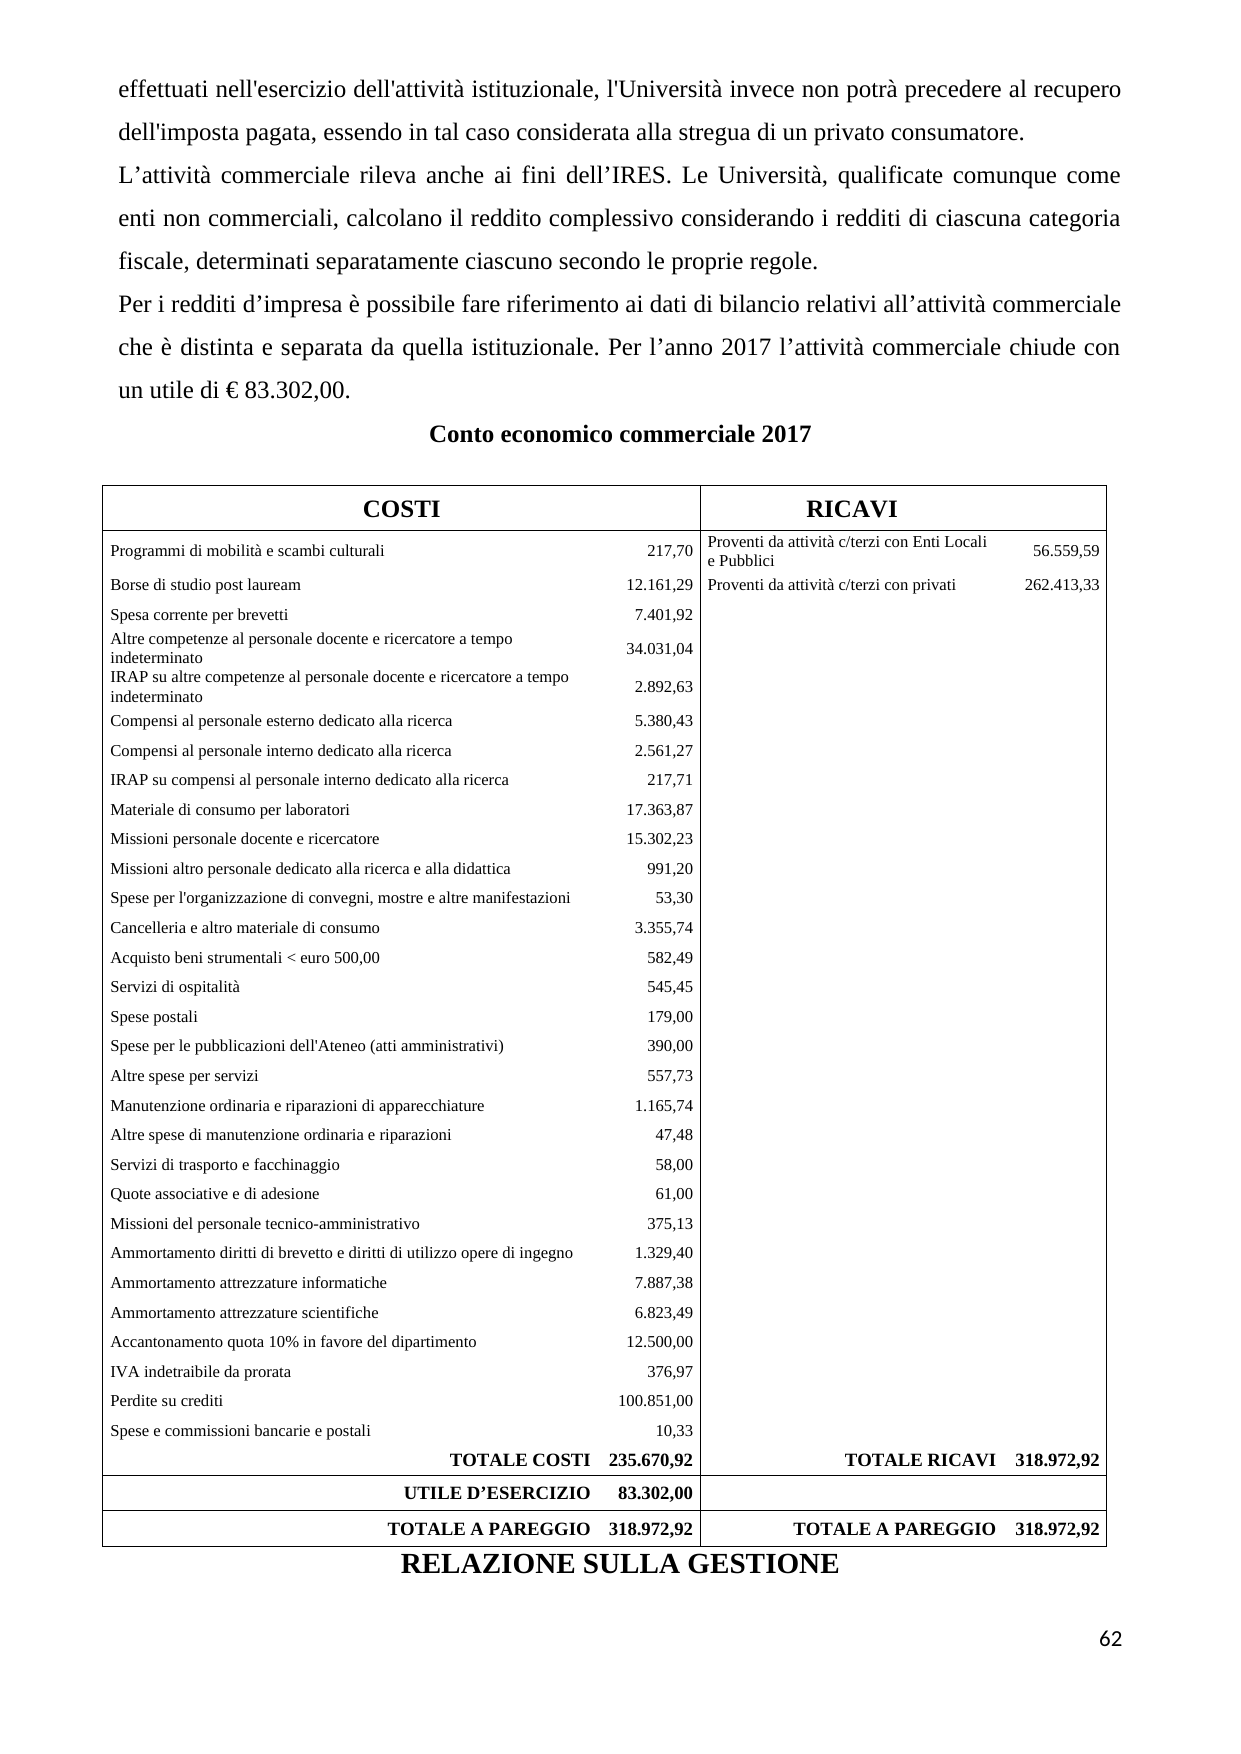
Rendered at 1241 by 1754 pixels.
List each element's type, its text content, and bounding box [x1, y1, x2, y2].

table_cell 6.823,49 [598, 1297, 700, 1327]
table_cell TOTALE RICAVI [701, 1445, 1003, 1475]
table_cell Materiale di consumo per laboratori [103, 794, 598, 824]
table_cell 12.161,29 [598, 570, 700, 599]
table_cell 376,97 [598, 1356, 700, 1386]
table_cell Spese per l'organizzazione di convegni, mostre e altre manifestazioni [103, 883, 598, 913]
table_cell [701, 1416, 1003, 1445]
table_cell [1003, 942, 1106, 972]
table_cell 56.559,59 [1003, 531, 1106, 570]
table_cell Missioni personale docente e ricercatore [103, 824, 598, 853]
table_cell [701, 794, 1003, 824]
table_cell [1003, 629, 1106, 667]
table_cell [1003, 854, 1106, 883]
table_cell [701, 599, 1003, 629]
table_cell 582,49 [598, 942, 700, 972]
table_cell Quote associative e di adesione [103, 1179, 598, 1208]
table_cell [1003, 765, 1106, 794]
text Conto economico commerciale 2017 [118, 419, 1122, 447]
table_cell [701, 735, 1003, 765]
table_cell Perdite su crediti [103, 1386, 598, 1416]
table_cell Missioni altro personale dedicato alla ricerca e alla didattica [103, 854, 598, 883]
table_cell 545,45 [598, 972, 700, 1001]
table_cell [1003, 972, 1106, 1001]
table_cell [701, 1356, 1003, 1386]
table_cell 47,48 [598, 1120, 700, 1149]
table_cell [701, 1090, 1003, 1120]
table_cell [1003, 913, 1106, 942]
table_cell 375,13 [598, 1209, 700, 1238]
table_cell 318.972,92 [1003, 1511, 1106, 1546]
table_cell 235.670,92 [598, 1445, 700, 1475]
table_cell [701, 883, 1003, 913]
table_cell [701, 1061, 1003, 1090]
table_cell 991,20 [598, 854, 700, 883]
table_cell 2.892,63 [598, 667, 700, 706]
table_cell 34.031,04 [598, 629, 700, 667]
table_cell [1003, 1001, 1106, 1031]
table_cell [701, 942, 1003, 972]
table_cell 318.972,92 [1003, 1445, 1106, 1475]
table_cell 262.413,33 [1003, 570, 1106, 599]
table_cell Compensi al personale interno dedicato alla ricerca [103, 735, 598, 765]
table_cell Proventi da attività c/terzi con privati [701, 570, 1003, 599]
table_cell Borse di studio post lauream [103, 570, 598, 599]
table_cell [701, 972, 1003, 1001]
table_cell 83.302,00 [598, 1476, 700, 1510]
table_cell [701, 1476, 1003, 1510]
table_cell 390,00 [598, 1031, 700, 1061]
table_cell 15.302,23 [598, 824, 700, 853]
table_header COSTI [103, 486, 700, 530]
table_cell 179,00 [598, 1001, 700, 1031]
table_cell 1.165,74 [598, 1090, 700, 1120]
table_cell [1003, 1356, 1106, 1386]
table_cell [701, 1297, 1003, 1327]
table_cell [1003, 883, 1106, 913]
table_cell IRAP su compensi al personale interno dedicato alla ricerca [103, 765, 598, 794]
table_cell [701, 765, 1003, 794]
table_cell [701, 706, 1003, 735]
table_cell 217,71 [598, 765, 700, 794]
table_cell [1003, 1268, 1106, 1297]
table_cell Servizi di ospitalità [103, 972, 598, 1001]
table_cell Ammortamento attrezzature informatiche [103, 1268, 598, 1297]
table_cell 10,33 [598, 1416, 700, 1445]
table_cell 7.887,38 [598, 1268, 700, 1297]
table_cell Programmi di mobilità e scambi culturali [103, 531, 598, 570]
table_cell [701, 1386, 1003, 1416]
table_cell [1003, 1416, 1106, 1445]
table_cell [1003, 1238, 1106, 1268]
table_cell TOTALE A PAREGGIO [701, 1511, 1003, 1546]
table_cell [1003, 1297, 1106, 1327]
table_cell 5.380,43 [598, 706, 700, 735]
table_cell Ammortamento attrezzature scientifiche [103, 1297, 598, 1327]
table_cell [701, 913, 1003, 942]
table_cell 217,70 [598, 531, 700, 570]
table_cell 12.500,00 [598, 1327, 700, 1356]
table_cell [701, 824, 1003, 853]
table_cell Altre spese di manutenzione ordinaria e riparazioni [103, 1120, 598, 1149]
table_cell 53,30 [598, 883, 700, 913]
table_cell 3.355,74 [598, 913, 700, 942]
table_cell [701, 667, 1003, 706]
table_cell [1003, 794, 1106, 824]
table_cell [1003, 599, 1106, 629]
table_cell [1003, 1149, 1106, 1179]
table_cell [701, 1031, 1003, 1061]
table_cell Cancelleria e altro materiale di consumo [103, 913, 598, 942]
table_cell Spese e commissioni bancarie e postali [103, 1416, 598, 1445]
text L’attività commerciale rileva anche ai fini dell’IRES. Le Università, qualificate comunque come enti non commerciali, calcolano il reddito complessivo considerando i redditi di ciascuna categoria fiscale, determinati separatamente ciascuno secondo le proprie regole. [118, 160, 1122, 275]
table_cell [701, 1001, 1003, 1031]
table_cell [1003, 1061, 1106, 1090]
table_cell [1003, 1386, 1106, 1416]
table_cell 58,00 [598, 1149, 700, 1179]
table_cell Manutenzione ordinaria e riparazioni di apparecchiature [103, 1090, 598, 1120]
table_cell UTILE D’ESERCIZIO [103, 1476, 598, 1510]
table_cell Spese per le pubblicazioni dell'Ateneo (atti amministrativi) [103, 1031, 598, 1061]
table_cell [1003, 667, 1106, 706]
table_cell [701, 1327, 1003, 1356]
table_cell Ammortamento diritti di brevetto e diritti di utilizzo opere di ingegno [103, 1238, 598, 1268]
table_cell [701, 629, 1003, 667]
table_cell 100.851,00 [598, 1386, 700, 1416]
table_cell Spesa corrente per brevetti [103, 599, 598, 629]
text RELAZIONE SULLA GESTIONE [118, 1547, 1122, 1580]
table_cell 557,73 [598, 1061, 700, 1090]
table_cell 7.401,92 [598, 599, 700, 629]
table_cell [1003, 1209, 1106, 1238]
table_cell 1.329,40 [598, 1238, 700, 1268]
table_cell [701, 1268, 1003, 1297]
table_cell 318.972,92 [598, 1511, 700, 1546]
table_cell Proventi da attività c/terzi con Enti Locali e Pubblici [701, 531, 1003, 570]
table_cell [1003, 1179, 1106, 1208]
table_cell TOTALE A PAREGGIO [103, 1511, 598, 1546]
table_cell [701, 1120, 1003, 1149]
table_cell [701, 1149, 1003, 1179]
table_cell [1003, 1090, 1106, 1120]
table_header RICAVI [701, 486, 1003, 530]
table_cell Altre competenze al personale docente e ricercatore a tempo indeterminato [103, 629, 598, 667]
table_cell Accantonamento quota 10% in favore del dipartimento [103, 1327, 598, 1356]
table_cell [1003, 706, 1106, 735]
table_cell 61,00 [598, 1179, 700, 1208]
table_cell [701, 1209, 1003, 1238]
table_cell [1003, 1476, 1106, 1510]
table_cell [1003, 824, 1106, 853]
table_cell Servizi di trasporto e facchinaggio [103, 1149, 598, 1179]
table_cell Altre spese per servizi [103, 1061, 598, 1090]
table_cell [1003, 1120, 1106, 1149]
table_cell [701, 854, 1003, 883]
table_cell 17.363,87 [598, 794, 700, 824]
table_cell Missioni del personale tecnico-amministrativo [103, 1209, 598, 1238]
table_cell TOTALE COSTI [103, 1445, 598, 1475]
table_cell [701, 1179, 1003, 1208]
table_cell [1003, 735, 1106, 765]
table_cell Spese postali [103, 1001, 598, 1031]
table_cell [1003, 1031, 1106, 1061]
table_cell [701, 1238, 1003, 1268]
table_cell Acquisto beni strumentali < euro 500,00 [103, 942, 598, 972]
table_cell IVA indetraibile da prorata [103, 1356, 598, 1386]
table_cell Compensi al personale esterno dedicato alla ricerca [103, 706, 598, 735]
table_header [1003, 486, 1106, 530]
text Per i redditi d’impresa è possibile fare riferimento ai dati di bilancio relativi all’attività commerciale che è distinta e separata da quella istituzionale. Per l’anno 2017 l’attività commerciale chiude con un utile di € 83.302,00. [118, 289, 1122, 404]
table_cell IRAP su altre competenze al personale docente e ricercatore a tempo indeterminato [103, 667, 598, 706]
table_cell [1003, 1327, 1106, 1356]
table_cell 2.561,27 [598, 735, 700, 765]
text effettuati nell'esercizio dell'attività istituzionale, l'Università invece non potrà precedere al recupero dell'imposta pagata, essendo in tal caso considerata alla stregua di un privato consumatore. [118, 74, 1122, 146]
